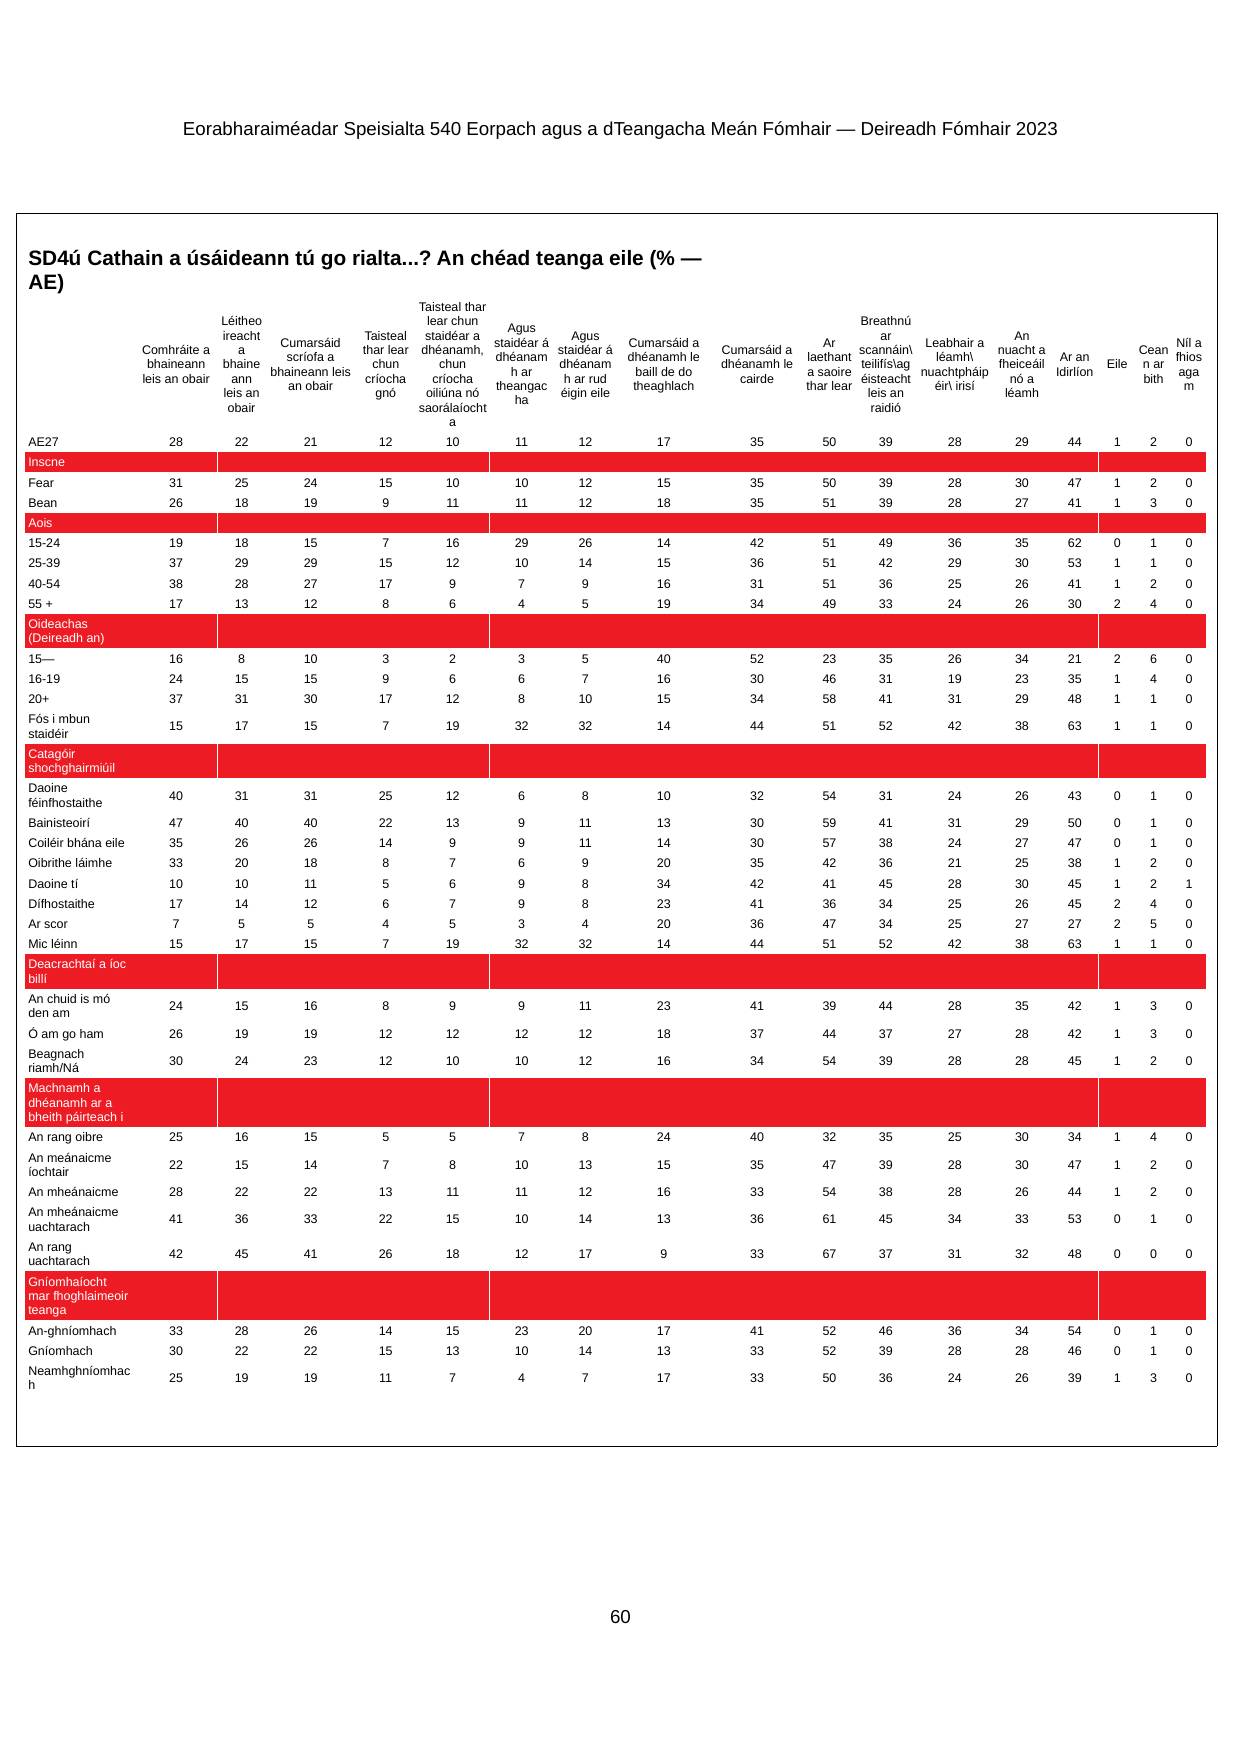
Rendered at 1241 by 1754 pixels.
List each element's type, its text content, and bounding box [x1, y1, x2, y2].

table_cell 4 [1135, 594, 1171, 614]
table_cell 63 [1051, 934, 1098, 954]
table_cell 50 [1051, 813, 1098, 833]
table_cell Fear [25, 472, 134, 492]
table_cell 30 [993, 1147, 1051, 1182]
table_cell 28 [916, 472, 993, 492]
table_cell 27 [265, 573, 356, 593]
table_cell 45 [1051, 1044, 1098, 1078]
table_cell 52 [855, 934, 916, 954]
table_cell 39 [855, 1147, 916, 1182]
table_cell 26 [993, 573, 1051, 593]
table_cell 39 [1051, 1361, 1098, 1395]
table_cell [803, 452, 855, 472]
table_cell 49 [855, 533, 916, 553]
table_cell 38 [993, 709, 1051, 743]
table_cell 53 [1051, 1202, 1098, 1237]
table_cell 25 [916, 1127, 993, 1147]
table_cell 2 [1135, 853, 1171, 873]
table_cell [1135, 452, 1171, 472]
table_cell [415, 513, 489, 533]
table_cell 23 [617, 894, 710, 914]
table_cell 47 [1051, 472, 1098, 492]
table_cell 25 [916, 914, 993, 934]
table_cell 46 [803, 669, 855, 689]
table_cell 12 [356, 1023, 415, 1043]
table_cell 15 [218, 989, 265, 1023]
table_cell [490, 513, 553, 533]
table_cell 1 [1099, 689, 1135, 709]
table_cell 14 [265, 1147, 356, 1182]
table_cell 0 [1171, 989, 1206, 1023]
table_cell 19 [134, 533, 217, 553]
table_cell [1099, 1078, 1135, 1127]
table_cell 2 [415, 648, 489, 668]
table_cell 24 [916, 594, 993, 614]
table_cell [553, 1078, 617, 1127]
table_cell 12 [415, 689, 489, 709]
table_cell 37 [855, 1237, 916, 1271]
table_cell 27 [1051, 914, 1098, 934]
table_cell Bean [25, 493, 134, 513]
table_cell 0 [1171, 573, 1206, 593]
table_cell 35 [855, 1127, 916, 1147]
table_cell [356, 452, 415, 472]
table_cell 35 [710, 853, 803, 873]
table_cell [218, 1078, 265, 1127]
table_cell 15 [265, 934, 356, 954]
table_cell 39 [855, 1340, 916, 1361]
table_cell [1099, 744, 1135, 778]
table_cell [1171, 954, 1206, 989]
table_cell 28 [134, 432, 217, 452]
table_cell 26 [134, 493, 217, 513]
table_cell 39 [855, 1044, 916, 1078]
table_cell 42 [803, 853, 855, 873]
table_cell 2 [1099, 648, 1135, 668]
table_cell 8 [415, 1147, 489, 1182]
table_cell [855, 452, 916, 472]
table_cell 1 [1099, 669, 1135, 689]
table_cell 11 [415, 1182, 489, 1202]
table_cell 37 [134, 689, 217, 709]
table_cell 31 [855, 778, 916, 813]
table_cell Beagnach riamh/Ná [25, 1044, 134, 1078]
table_cell 54 [1051, 1320, 1098, 1340]
table_header [1171, 243, 1206, 297]
table_cell 31 [265, 778, 356, 813]
table_cell 7 [356, 934, 415, 954]
table_cell 24 [916, 833, 993, 853]
table_cell [134, 452, 217, 472]
table_cell 20+ [25, 689, 134, 709]
table_cell An nuacht a fheiceáil nó a léamh [993, 297, 1051, 432]
table_cell [134, 744, 217, 778]
table_cell [710, 1271, 803, 1320]
table_cell 12 [415, 1023, 489, 1043]
table_cell 22 [265, 1182, 356, 1202]
table_cell An meánaicme íochtair [25, 1147, 134, 1182]
table_cell 25 [916, 894, 993, 914]
table_cell 47 [803, 914, 855, 934]
table_cell 32 [490, 934, 553, 954]
table_cell 22 [134, 1147, 217, 1182]
table_cell 41 [803, 873, 855, 893]
table_cell [553, 513, 617, 533]
table_cell 17 [356, 689, 415, 709]
table_cell 8 [553, 1127, 617, 1147]
table_cell [803, 1271, 855, 1320]
table_cell 23 [265, 1044, 356, 1078]
table_cell 7 [356, 709, 415, 743]
table_cell 0 [1171, 669, 1206, 689]
table_cell 0 [1099, 533, 1135, 553]
table_cell Cumarsáid scríofa a bhaineann leis an obair [265, 297, 356, 432]
table_cell 10 [617, 778, 710, 813]
table_cell 1 [1099, 493, 1135, 513]
table_cell 31 [855, 669, 916, 689]
table_cell 9 [490, 833, 553, 853]
table_cell [490, 1271, 553, 1320]
table_cell 29 [993, 813, 1051, 833]
table_cell 42 [916, 934, 993, 954]
table_cell 25 [993, 853, 1051, 873]
table_cell 28 [916, 1044, 993, 1078]
table_cell [553, 954, 617, 989]
table_cell 20 [617, 853, 710, 873]
table_cell 1 [1099, 432, 1135, 452]
table_cell Inscne [25, 452, 134, 472]
table_cell 11 [356, 1361, 415, 1395]
table_cell 34 [710, 594, 803, 614]
table_cell 9 [415, 573, 489, 593]
table_cell 13 [415, 1340, 489, 1361]
table_cell [25, 297, 134, 432]
table_cell 28 [218, 573, 265, 593]
table_cell Deacrachtaí a íoc billí [25, 954, 134, 989]
table_cell 32 [553, 934, 617, 954]
table_cell 10 [490, 472, 553, 492]
table_cell [916, 513, 993, 533]
table_cell 1 [1135, 533, 1171, 553]
table_cell Cumarsáid a dhéanamh le baill de do theaghlach [617, 297, 710, 432]
table_cell [134, 614, 217, 648]
table_cell Fós i mbun staidéir [25, 709, 134, 743]
table_cell 51 [803, 553, 855, 573]
table_cell 3 [1135, 1023, 1171, 1043]
table_cell 24 [916, 1361, 993, 1395]
table_header [916, 243, 993, 297]
table_cell [855, 614, 916, 648]
table_cell 0 [1135, 1237, 1171, 1271]
table_cell [803, 1078, 855, 1127]
table_cell 28 [916, 1182, 993, 1202]
table_cell 12 [490, 1023, 553, 1043]
table_cell 40 [218, 813, 265, 833]
table_cell 22 [356, 1202, 415, 1237]
table_cell 33 [993, 1202, 1051, 1237]
table_cell [490, 954, 553, 989]
table_cell 3 [1135, 1361, 1171, 1395]
table_cell 28 [993, 1044, 1051, 1078]
table_cell 19 [265, 493, 356, 513]
table_cell Oibrithe láimhe [25, 853, 134, 873]
table_cell 35 [993, 533, 1051, 553]
table_cell 51 [803, 934, 855, 954]
table_cell [490, 452, 553, 472]
table_cell [1171, 513, 1206, 533]
table_cell [1099, 452, 1135, 472]
table_cell 4 [490, 1361, 553, 1395]
table_cell 1 [1099, 553, 1135, 573]
table_cell 25 [134, 1361, 217, 1395]
table_cell 50 [803, 432, 855, 452]
table_cell 62 [1051, 533, 1098, 553]
table_cell 21 [1051, 648, 1098, 668]
table_cell 2 [1135, 1182, 1171, 1202]
table_cell 1 [1099, 709, 1135, 743]
table_cell [993, 1271, 1051, 1320]
table_header [1135, 243, 1171, 297]
table_cell 15 [415, 1320, 489, 1340]
table_cell 0 [1171, 914, 1206, 934]
table_cell 9 [490, 989, 553, 1023]
table_cell [356, 744, 415, 778]
table_cell [1051, 614, 1098, 648]
table_cell 2 [1135, 432, 1171, 452]
table_cell 36 [855, 853, 916, 873]
table_cell 28 [916, 432, 993, 452]
table_cell 33 [134, 1320, 217, 1340]
table_cell 13 [617, 1202, 710, 1237]
table_cell 26 [356, 1237, 415, 1271]
table_cell 7 [490, 1127, 553, 1147]
table_cell 23 [803, 648, 855, 668]
table_cell 0 [1171, 778, 1206, 813]
table_cell 31 [134, 472, 217, 492]
table_cell 40 [265, 813, 356, 833]
table_cell 31 [218, 689, 265, 709]
table_cell [1051, 1078, 1098, 1127]
table_cell Aois [25, 513, 134, 533]
table_cell 35 [134, 833, 217, 853]
table_cell 21 [916, 853, 993, 873]
table_cell 28 [993, 1340, 1051, 1361]
table_cell 1 [1135, 709, 1171, 743]
table_cell 52 [803, 1320, 855, 1340]
table_cell 35 [993, 989, 1051, 1023]
table_cell 0 [1171, 833, 1206, 853]
table_cell 7 [356, 533, 415, 553]
table_cell 15 [134, 709, 217, 743]
table_cell 6 [415, 873, 489, 893]
table_cell 11 [553, 989, 617, 1023]
table_cell 42 [1051, 989, 1098, 1023]
table_cell 38 [855, 833, 916, 853]
table_cell 33 [710, 1182, 803, 1202]
table_cell An rang oibre [25, 1127, 134, 1147]
table_cell 34 [617, 873, 710, 893]
table_cell 17 [218, 934, 265, 954]
table_cell 10 [490, 1340, 553, 1361]
table_cell 15— [25, 648, 134, 668]
table_cell 34 [710, 689, 803, 709]
table_cell 28 [993, 1023, 1051, 1043]
table_cell 33 [134, 853, 217, 873]
table_cell 15 [617, 553, 710, 573]
table_cell 40 [617, 648, 710, 668]
table_cell [855, 1078, 916, 1127]
table_cell 9 [617, 1237, 710, 1271]
table_cell 4 [1135, 1127, 1171, 1147]
table_cell 6 [1135, 648, 1171, 668]
table_cell Léitheoireacht a bhaineann leis an obair [218, 297, 265, 432]
table_cell 11 [553, 813, 617, 833]
table_cell 17 [134, 894, 217, 914]
table_cell [1051, 1395, 1098, 1415]
table_cell 5 [356, 1127, 415, 1147]
table_cell 25 [218, 472, 265, 492]
table_cell 41 [710, 894, 803, 914]
table_cell 24 [265, 472, 356, 492]
table_cell 25-39 [25, 553, 134, 573]
table_cell 8 [356, 989, 415, 1023]
table_cell 52 [803, 1340, 855, 1361]
table_cell Agus staidéar á dhéanamh ar theangacha [490, 297, 553, 432]
table_cell 35 [1051, 669, 1098, 689]
table_cell 39 [855, 493, 916, 513]
table_cell [1135, 614, 1171, 648]
table_cell 30 [265, 689, 356, 709]
table_cell 11 [490, 432, 553, 452]
table_cell [1171, 452, 1206, 472]
table_cell 0 [1099, 1202, 1135, 1237]
table_cell [218, 452, 265, 472]
table_cell 28 [916, 493, 993, 513]
table_cell 7 [415, 853, 489, 873]
table_header [803, 243, 855, 297]
table_cell 12 [490, 1237, 553, 1271]
table_cell 51 [803, 533, 855, 553]
table_cell 19 [218, 1361, 265, 1395]
table_cell 45 [1051, 873, 1098, 893]
table_cell 28 [134, 1182, 217, 1202]
table_cell 35 [710, 472, 803, 492]
table_cell [134, 1078, 217, 1127]
table_cell [916, 452, 993, 472]
table_cell 51 [803, 573, 855, 593]
table_cell 24 [134, 669, 217, 689]
table_cell 46 [855, 1320, 916, 1340]
table_cell Gníomhaíocht mar fhoghlaimeoir teanga [25, 1271, 134, 1320]
table_cell 20 [617, 914, 710, 934]
table_cell 5 [553, 648, 617, 668]
table_cell 19 [415, 934, 489, 954]
table_cell 1 [1135, 1320, 1171, 1340]
table_cell 0 [1171, 934, 1206, 954]
table_cell 41 [1051, 573, 1098, 593]
table_cell 5 [553, 594, 617, 614]
table_cell 12 [356, 1044, 415, 1078]
table_cell 3 [490, 648, 553, 668]
table_cell 34 [993, 648, 1051, 668]
table_cell [1135, 1271, 1171, 1320]
table_cell 8 [218, 648, 265, 668]
table_cell [265, 1078, 356, 1127]
table_cell [134, 954, 217, 989]
table_cell [710, 1078, 803, 1127]
table_cell [855, 1271, 916, 1320]
table_cell [356, 1271, 415, 1320]
table_cell 41 [710, 1320, 803, 1340]
table_cell 14 [218, 894, 265, 914]
table_cell 32 [710, 778, 803, 813]
table_cell 44 [710, 709, 803, 743]
table_cell [803, 614, 855, 648]
table_cell 9 [356, 493, 415, 513]
table_cell [1051, 954, 1098, 989]
table_cell 1 [1099, 934, 1135, 954]
table_cell 40 [134, 778, 217, 813]
table_cell 0 [1171, 1182, 1206, 1202]
table_cell 22 [356, 813, 415, 833]
table_cell 29 [490, 533, 553, 553]
table_cell 54 [803, 778, 855, 813]
table_cell 34 [855, 894, 916, 914]
table_cell 19 [218, 1023, 265, 1043]
table_cell 5 [356, 873, 415, 893]
table_cell Machnamh a dhéanamh ar a bheith páirteach i [25, 1078, 134, 1127]
table_cell An rang uachtarach [25, 1237, 134, 1271]
table_cell 26 [993, 594, 1051, 614]
table_cell 52 [855, 709, 916, 743]
table_cell 29 [993, 689, 1051, 709]
table_cell 22 [218, 1182, 265, 1202]
table_cell [1099, 954, 1135, 989]
table_cell 24 [218, 1044, 265, 1078]
table_cell 7 [356, 1147, 415, 1182]
table_cell 12 [415, 778, 489, 813]
table_cell 28 [218, 1320, 265, 1340]
table_cell 30 [710, 833, 803, 853]
table_cell 30 [993, 553, 1051, 573]
table_cell [1099, 513, 1135, 533]
table_cell 5 [218, 914, 265, 934]
table_cell An mheánaicme uachtarach [25, 1202, 134, 1237]
table_cell [916, 1078, 993, 1127]
table_cell 10 [490, 1044, 553, 1078]
table_cell 45 [1051, 894, 1098, 914]
table_cell 8 [356, 853, 415, 873]
table_cell 29 [218, 553, 265, 573]
table_cell 8 [490, 689, 553, 709]
table_cell 10 [265, 648, 356, 668]
table_cell Ceann ar bith [1135, 297, 1171, 432]
table_cell [415, 452, 489, 472]
table_cell 0 [1171, 1044, 1206, 1078]
table_cell 28 [916, 989, 993, 1023]
table_cell 23 [993, 669, 1051, 689]
table_cell 27 [993, 833, 1051, 853]
table_cell 32 [803, 1127, 855, 1147]
table_cell 6 [415, 669, 489, 689]
table_cell 19 [265, 1361, 356, 1395]
table_cell 2 [1135, 472, 1171, 492]
table_cell 4 [1135, 669, 1171, 689]
table_cell Agus staidéar á dhéanamh ar rud éigin eile [553, 297, 617, 432]
table_cell [1051, 513, 1098, 533]
table_cell [134, 1271, 217, 1320]
table_cell 31 [710, 573, 803, 593]
table_cell 43 [1051, 778, 1098, 813]
table_cell [356, 614, 415, 648]
table_cell 36 [710, 553, 803, 573]
table_cell 11 [490, 1182, 553, 1202]
table_cell 3 [1135, 493, 1171, 513]
table_cell 61 [803, 1202, 855, 1237]
table_cell 8 [553, 778, 617, 813]
table_cell 44 [1051, 1182, 1098, 1202]
table_cell [1135, 1395, 1171, 1415]
table_cell 41 [855, 813, 916, 833]
table_cell 55 + [25, 594, 134, 614]
table_cell 41 [855, 689, 916, 709]
table_cell [265, 614, 356, 648]
table_cell [356, 954, 415, 989]
table_cell 31 [916, 813, 993, 833]
table_cell 25 [134, 1127, 217, 1147]
table_cell 10 [553, 689, 617, 709]
table_cell 36 [855, 1361, 916, 1395]
table_cell 1 [1099, 1023, 1135, 1043]
table_cell 42 [134, 1237, 217, 1271]
table_cell [1135, 513, 1171, 533]
table_cell 17 [134, 594, 217, 614]
table_cell 14 [617, 533, 710, 553]
table_cell 0 [1171, 853, 1206, 873]
table_cell 15 [134, 934, 217, 954]
table_cell [218, 954, 265, 989]
table_cell Eile [1099, 297, 1135, 432]
table_cell 6 [490, 778, 553, 813]
table_cell 41 [265, 1237, 356, 1271]
table_cell 7 [553, 1361, 617, 1395]
table_cell 53 [1051, 553, 1098, 573]
table_header [993, 243, 1051, 297]
table_cell 17 [356, 573, 415, 593]
table_cell 34 [1051, 1127, 1098, 1147]
table_cell [710, 744, 803, 778]
table_cell 22 [218, 432, 265, 452]
table_cell 24 [916, 778, 993, 813]
table_cell 11 [553, 833, 617, 853]
table_cell 27 [916, 1023, 993, 1043]
table_cell [803, 513, 855, 533]
table_cell 26 [265, 1320, 356, 1340]
table_cell 20 [218, 853, 265, 873]
table_cell An chuid is mó den am [25, 989, 134, 1023]
table_cell 0 [1171, 1147, 1206, 1182]
table_cell 0 [1171, 1361, 1206, 1395]
table_cell 1 [1135, 689, 1171, 709]
table_cell [710, 452, 803, 472]
table_cell 17 [617, 1320, 710, 1340]
table_cell 29 [916, 553, 993, 573]
table_cell 13 [617, 1340, 710, 1361]
table_cell 15 [265, 533, 356, 553]
table_cell 26 [218, 833, 265, 853]
table_cell 36 [218, 1202, 265, 1237]
table_cell 3 [1135, 989, 1171, 1023]
table_cell [415, 954, 489, 989]
table_cell 18 [415, 1237, 489, 1271]
table_cell 32 [490, 709, 553, 743]
table_cell [1099, 1271, 1135, 1320]
table_cell 0 [1171, 648, 1206, 668]
table_cell 26 [916, 648, 993, 668]
table_cell [415, 1078, 489, 1127]
table_cell 54 [803, 1182, 855, 1202]
table_header SD4ú Cathain a úsáideann tú go rialta...? An chéad teanga eile (% — AE) [25, 243, 710, 297]
table_cell 1 [1135, 778, 1171, 813]
table_cell 54 [803, 1044, 855, 1078]
table_cell 36 [916, 533, 993, 553]
table_cell Ar scor [25, 914, 134, 934]
table_cell 50 [803, 472, 855, 492]
table_cell 26 [993, 1182, 1051, 1202]
table_cell 2 [1135, 1147, 1171, 1182]
table_cell 26 [993, 894, 1051, 914]
table_cell 16 [265, 989, 356, 1023]
table_cell 15 [617, 1147, 710, 1182]
table_cell 45 [855, 1202, 916, 1237]
table_cell 18 [218, 533, 265, 553]
table_cell 21 [265, 432, 356, 452]
table_cell 42 [916, 709, 993, 743]
table_cell 34 [855, 914, 916, 934]
table_cell Taisteal thar lear chun staidéar a dhéanamh, chun críocha oiliúna nó saorálaíochta [415, 297, 489, 432]
table_cell 37 [710, 1023, 803, 1043]
table_cell 15 [218, 1147, 265, 1182]
table_cell 39 [855, 472, 916, 492]
table_cell 8 [553, 873, 617, 893]
table_cell 9 [490, 894, 553, 914]
table_cell 15-24 [25, 533, 134, 553]
table_cell 45 [855, 873, 916, 893]
table_cell 34 [993, 1320, 1051, 1340]
table_cell Catagóir shochghairmiúil [25, 744, 134, 778]
table_cell [356, 513, 415, 533]
table_cell 14 [617, 709, 710, 743]
table_cell [265, 452, 356, 472]
table_cell 11 [415, 493, 489, 513]
table_cell [553, 452, 617, 472]
table_cell [553, 614, 617, 648]
table_cell [1099, 614, 1135, 648]
table_cell 47 [134, 813, 217, 833]
table_cell 2 [1099, 594, 1135, 614]
table_cell [617, 452, 710, 472]
table_cell 14 [356, 1320, 415, 1340]
table_cell Taisteal thar lear chun críocha gnó [356, 297, 415, 432]
table_cell 4 [356, 914, 415, 934]
table_cell 14 [617, 934, 710, 954]
table_cell 31 [218, 778, 265, 813]
table_cell 38 [855, 1182, 916, 1202]
table_cell 0 [1171, 894, 1206, 914]
table_cell 1 [1099, 573, 1135, 593]
table_cell 34 [916, 1202, 993, 1237]
table_cell 9 [553, 573, 617, 593]
table_cell Daoine féinfhostaithe [25, 778, 134, 813]
table_cell 33 [265, 1202, 356, 1237]
table_cell [1099, 1395, 1135, 1415]
table_cell 8 [553, 894, 617, 914]
table_cell [265, 513, 356, 533]
table_cell [356, 1078, 415, 1127]
table_cell 0 [1171, 1023, 1206, 1043]
table_cell 12 [553, 432, 617, 452]
table_cell 30 [993, 472, 1051, 492]
table_cell 36 [916, 1320, 993, 1340]
table_cell 57 [803, 833, 855, 853]
table_cell 30 [710, 813, 803, 833]
table_cell 1 [1135, 833, 1171, 853]
table_cell 52 [710, 648, 803, 668]
table_cell 10 [218, 873, 265, 893]
table_cell 29 [265, 553, 356, 573]
table_cell 28 [916, 1340, 993, 1361]
table_cell 37 [855, 1023, 916, 1043]
table_cell 35 [710, 493, 803, 513]
table_cell 0 [1099, 1340, 1135, 1361]
table_cell 49 [803, 594, 855, 614]
table_cell 16 [415, 533, 489, 553]
table_cell 10 [134, 873, 217, 893]
table_cell 58 [803, 689, 855, 709]
table_cell Níl a fhios agam [1171, 297, 1206, 432]
table_cell 35 [855, 648, 916, 668]
table_cell 7 [415, 1361, 489, 1395]
table_cell Coiléir bhána eile [25, 833, 134, 853]
table_cell 13 [553, 1147, 617, 1182]
table_cell [490, 614, 553, 648]
table_cell [993, 513, 1051, 533]
table_cell 33 [710, 1340, 803, 1361]
table_cell 19 [415, 709, 489, 743]
table_cell Dífhostaithe [25, 894, 134, 914]
table_cell 9 [415, 989, 489, 1023]
table_cell [490, 744, 553, 778]
table_cell 24 [134, 989, 217, 1023]
table_cell 0 [1171, 493, 1206, 513]
table_cell Ar laethanta saoire thar lear [803, 297, 855, 432]
table_cell 40-54 [25, 573, 134, 593]
table_cell 41 [134, 1202, 217, 1237]
table_cell 2 [1099, 894, 1135, 914]
table_cell 1 [1099, 853, 1135, 873]
table_cell [916, 614, 993, 648]
table_cell Comhráite a bhaineann leis an obair [134, 297, 217, 432]
table_header [1051, 243, 1098, 297]
table_cell 12 [553, 1023, 617, 1043]
table_cell 38 [1051, 853, 1098, 873]
table_cell 19 [916, 669, 993, 689]
table_cell 12 [415, 553, 489, 573]
table_cell [916, 954, 993, 989]
table_cell 3 [356, 648, 415, 668]
table_cell 30 [134, 1044, 217, 1078]
table_cell 17 [218, 709, 265, 743]
table_cell 15 [415, 1202, 489, 1237]
table_cell 33 [855, 594, 916, 614]
table_cell [617, 614, 710, 648]
table_cell 0 [1171, 432, 1206, 452]
table_cell [803, 744, 855, 778]
table_cell Ó am go ham [25, 1023, 134, 1043]
table_cell 20 [553, 1320, 617, 1340]
table_cell 39 [855, 432, 916, 452]
table_cell 63 [1051, 709, 1098, 743]
table_cell 22 [218, 1340, 265, 1361]
table_cell 42 [1051, 1023, 1098, 1043]
table_cell [218, 744, 265, 778]
table_cell 16 [134, 648, 217, 668]
table_cell 31 [916, 1237, 993, 1271]
table_cell 35 [710, 432, 803, 452]
table_cell Gníomhach [25, 1340, 134, 1361]
table_cell 0 [1171, 813, 1206, 833]
table_cell Oideachas (Deireadh an) [25, 614, 134, 648]
table_cell 1 [1135, 1340, 1171, 1361]
table_cell 14 [553, 1202, 617, 1237]
table_cell Bainisteoirí [25, 813, 134, 833]
table_cell 47 [1051, 1147, 1098, 1182]
table_cell [1051, 452, 1098, 472]
table_cell [415, 614, 489, 648]
table_cell 7 [415, 894, 489, 914]
table_cell 41 [1051, 493, 1098, 513]
table_cell 30 [710, 669, 803, 689]
table_cell [855, 513, 916, 533]
table_cell [993, 744, 1051, 778]
table_cell 26 [993, 778, 1051, 813]
table_cell 9 [490, 873, 553, 893]
table_cell 36 [803, 894, 855, 914]
table_cell 0 [1171, 472, 1206, 492]
table_cell 2 [1099, 914, 1135, 934]
table_cell 3 [490, 914, 553, 934]
table_cell 16 [218, 1127, 265, 1147]
table_cell 9 [356, 669, 415, 689]
table_cell 2 [1135, 573, 1171, 593]
table_cell 12 [356, 432, 415, 452]
table_cell 34 [710, 1044, 803, 1078]
table_cell 9 [415, 833, 489, 853]
table_cell 41 [710, 989, 803, 1023]
table_cell [1135, 954, 1171, 989]
table_cell 1 [1099, 873, 1135, 893]
table_cell Mic léinn [25, 934, 134, 954]
table_cell 5 [265, 914, 356, 934]
table_cell Leabhair a léamh\nuachtpháipéir\ irisí [916, 297, 993, 432]
table_cell 13 [617, 813, 710, 833]
table_cell 7 [134, 914, 217, 934]
table_cell 50 [803, 1361, 855, 1395]
table_cell 10 [415, 1044, 489, 1078]
table_cell 23 [617, 989, 710, 1023]
table_cell [993, 452, 1051, 472]
table_cell [218, 513, 265, 533]
table_cell 28 [916, 873, 993, 893]
table_cell 16 [617, 1182, 710, 1202]
table_cell 30 [134, 1340, 217, 1361]
table_cell 5 [415, 914, 489, 934]
table_cell 67 [803, 1237, 855, 1271]
table_cell [265, 954, 356, 989]
table_cell 24 [617, 1127, 710, 1147]
table_cell [710, 954, 803, 989]
table_cell 1 [1135, 934, 1171, 954]
table_cell 0 [1171, 553, 1206, 573]
table_cell [1171, 614, 1206, 648]
table_cell 14 [356, 833, 415, 853]
table_cell 4 [553, 914, 617, 934]
table_cell [710, 513, 803, 533]
table_cell 15 [617, 472, 710, 492]
table_cell 14 [617, 833, 710, 853]
table_cell 26 [553, 533, 617, 553]
table_cell 10 [415, 432, 489, 452]
table_cell 10 [415, 472, 489, 492]
table_cell 16 [617, 1044, 710, 1078]
table_cell 0 [1099, 833, 1135, 853]
table_cell 51 [803, 709, 855, 743]
table_cell 17 [617, 1361, 710, 1395]
table_cell 0 [1171, 1340, 1206, 1361]
table_cell 13 [415, 813, 489, 833]
table_cell Cumarsáid a dhéanamh le cairde [710, 297, 803, 432]
table_cell 12 [553, 1044, 617, 1078]
table_cell 51 [803, 493, 855, 513]
table_cell 44 [803, 1023, 855, 1043]
table_cell [25, 1395, 1051, 1415]
table_cell 29 [993, 432, 1051, 452]
table_cell 13 [218, 594, 265, 614]
table_cell 0 [1171, 1320, 1206, 1340]
table_cell [1135, 744, 1171, 778]
table_cell 1 [1171, 873, 1206, 893]
table_cell [855, 744, 916, 778]
table_cell 9 [553, 853, 617, 873]
table_cell 11 [490, 493, 553, 513]
table_cell 36 [855, 573, 916, 593]
table_cell 0 [1171, 594, 1206, 614]
table_cell [265, 1271, 356, 1320]
table_cell 39 [803, 989, 855, 1023]
table_cell [415, 1271, 489, 1320]
table_cell 30 [993, 873, 1051, 893]
table_cell Breathnú ar scannáin\teilifís\ag éisteacht leis an raidió [855, 297, 916, 432]
table_cell 35 [710, 1147, 803, 1182]
table_cell 32 [553, 709, 617, 743]
table_cell 46 [1051, 1340, 1098, 1361]
table_cell 31 [916, 689, 993, 709]
table_header [710, 243, 803, 297]
table_cell 44 [710, 934, 803, 954]
table_cell 12 [265, 594, 356, 614]
table_cell 26 [993, 1361, 1051, 1395]
table_cell 27 [993, 493, 1051, 513]
table_cell 10 [490, 553, 553, 573]
table_cell 45 [218, 1237, 265, 1271]
table_cell 0 [1171, 689, 1206, 709]
table_cell 0 [1099, 1320, 1135, 1340]
table_cell [1171, 744, 1206, 778]
table_cell 6 [490, 853, 553, 873]
table_cell 7 [490, 573, 553, 593]
table_cell An-ghníomhach [25, 1320, 134, 1340]
table_cell 15 [356, 472, 415, 492]
table_cell 15 [265, 669, 356, 689]
table_cell 6 [490, 669, 553, 689]
table_cell 14 [553, 1340, 617, 1361]
table_cell 1 [1099, 989, 1135, 1023]
table_cell [415, 744, 489, 778]
table_cell [993, 614, 1051, 648]
table_cell 37 [134, 553, 217, 573]
table_cell 14 [553, 553, 617, 573]
table_cell 15 [265, 1127, 356, 1147]
table_cell [916, 744, 993, 778]
table_cell 1 [1135, 813, 1171, 833]
table_cell 48 [1051, 1237, 1098, 1271]
table_cell [855, 954, 916, 989]
table_cell 12 [265, 894, 356, 914]
table_cell 40 [710, 1127, 803, 1147]
table_cell 42 [710, 533, 803, 553]
table_cell 27 [993, 914, 1051, 934]
table_cell 38 [134, 573, 217, 593]
table_header [1099, 243, 1135, 297]
table_cell 18 [617, 493, 710, 513]
table_cell [617, 954, 710, 989]
table_cell 28 [916, 1147, 993, 1182]
table_cell 1 [1099, 1044, 1135, 1078]
table_cell 36 [710, 1202, 803, 1237]
table_cell 17 [617, 432, 710, 452]
table_cell [617, 513, 710, 533]
table_cell An mheánaicme [25, 1182, 134, 1202]
table_cell 5 [1135, 914, 1171, 934]
table_cell 18 [617, 1023, 710, 1043]
table_cell 16 [617, 669, 710, 689]
table_cell [134, 513, 217, 533]
table_cell 9 [490, 813, 553, 833]
table_cell [916, 1271, 993, 1320]
table_cell 19 [265, 1023, 356, 1043]
table_cell 1 [1099, 1182, 1135, 1202]
table_cell 42 [710, 873, 803, 893]
table_cell 44 [855, 989, 916, 1023]
table_cell 10 [490, 1202, 553, 1237]
table_cell 23 [490, 1320, 553, 1340]
table_cell [265, 744, 356, 778]
table_cell 25 [356, 778, 415, 813]
table_cell 33 [710, 1361, 803, 1395]
table_cell [617, 1271, 710, 1320]
table_cell 18 [265, 853, 356, 873]
table_cell [553, 744, 617, 778]
table_cell 1 [1099, 1147, 1135, 1182]
table_cell 6 [415, 594, 489, 614]
table_cell 15 [218, 669, 265, 689]
table_cell 5 [415, 1127, 489, 1147]
table_cell 8 [356, 594, 415, 614]
table_cell [218, 1271, 265, 1320]
table_cell 7 [553, 669, 617, 689]
table_cell [1171, 1271, 1206, 1320]
table_cell 16-19 [25, 669, 134, 689]
table_cell [1051, 1271, 1098, 1320]
table_cell 10 [490, 1147, 553, 1182]
table_cell 16 [617, 573, 710, 593]
table_header [855, 243, 916, 297]
table_cell 17 [553, 1237, 617, 1271]
table_cell 0 [1099, 1237, 1135, 1271]
table_cell 12 [553, 493, 617, 513]
table_cell 0 [1171, 709, 1206, 743]
table_cell 47 [1051, 833, 1098, 853]
table_cell [490, 1078, 553, 1127]
table_cell 2 [1135, 873, 1171, 893]
table_cell 1 [1135, 553, 1171, 573]
table_cell 2 [1135, 1044, 1171, 1078]
table_cell 30 [1051, 594, 1098, 614]
table_cell [710, 614, 803, 648]
table_cell [1171, 1078, 1206, 1127]
table_cell [617, 744, 710, 778]
table_cell 18 [218, 493, 265, 513]
table_cell 0 [1171, 1237, 1206, 1271]
table_cell 36 [710, 914, 803, 934]
table_cell 26 [265, 833, 356, 853]
table_cell 11 [265, 873, 356, 893]
table_cell 6 [356, 894, 415, 914]
table_cell 44 [1051, 432, 1098, 452]
table_cell [553, 1271, 617, 1320]
table_cell 1 [1099, 472, 1135, 492]
table_cell 12 [553, 472, 617, 492]
table_cell 15 [265, 709, 356, 743]
table_cell 15 [356, 553, 415, 573]
table_cell Ar an Idirlíon [1051, 297, 1098, 432]
table_cell 0 [1099, 813, 1135, 833]
table_cell 12 [553, 1182, 617, 1202]
table_cell 0 [1171, 533, 1206, 553]
table_cell [1135, 1078, 1171, 1127]
table_cell 33 [710, 1237, 803, 1271]
table_cell 0 [1099, 778, 1135, 813]
table_cell 15 [356, 1340, 415, 1361]
table_cell 25 [916, 573, 993, 593]
table_cell 1 [1135, 1202, 1171, 1237]
table_cell 15 [617, 689, 710, 709]
table_cell [1171, 1395, 1206, 1415]
table_cell 19 [617, 594, 710, 614]
table_cell [803, 954, 855, 989]
table_cell 59 [803, 813, 855, 833]
table_cell 4 [1135, 894, 1171, 914]
table_cell 47 [803, 1147, 855, 1182]
table_cell 1 [1099, 1127, 1135, 1147]
table_cell [993, 1078, 1051, 1127]
table_cell 42 [855, 553, 916, 573]
table_cell 0 [1171, 1127, 1206, 1147]
table_cell 13 [356, 1182, 415, 1202]
table_cell 26 [134, 1023, 217, 1043]
table_cell 30 [993, 1127, 1051, 1147]
table_cell AE27 [25, 432, 134, 452]
table_cell [993, 954, 1051, 989]
table_cell 4 [490, 594, 553, 614]
table_cell 22 [265, 1340, 356, 1361]
table_cell 48 [1051, 689, 1098, 709]
table_cell 0 [1171, 1202, 1206, 1237]
table_cell 32 [993, 1237, 1051, 1271]
table_cell 38 [993, 934, 1051, 954]
table_cell [1051, 744, 1098, 778]
table_cell [218, 614, 265, 648]
table_cell Daoine tí [25, 873, 134, 893]
table_cell [617, 1078, 710, 1127]
table_cell Neamhghníomhach [25, 1361, 134, 1395]
table_cell 1 [1099, 1361, 1135, 1395]
